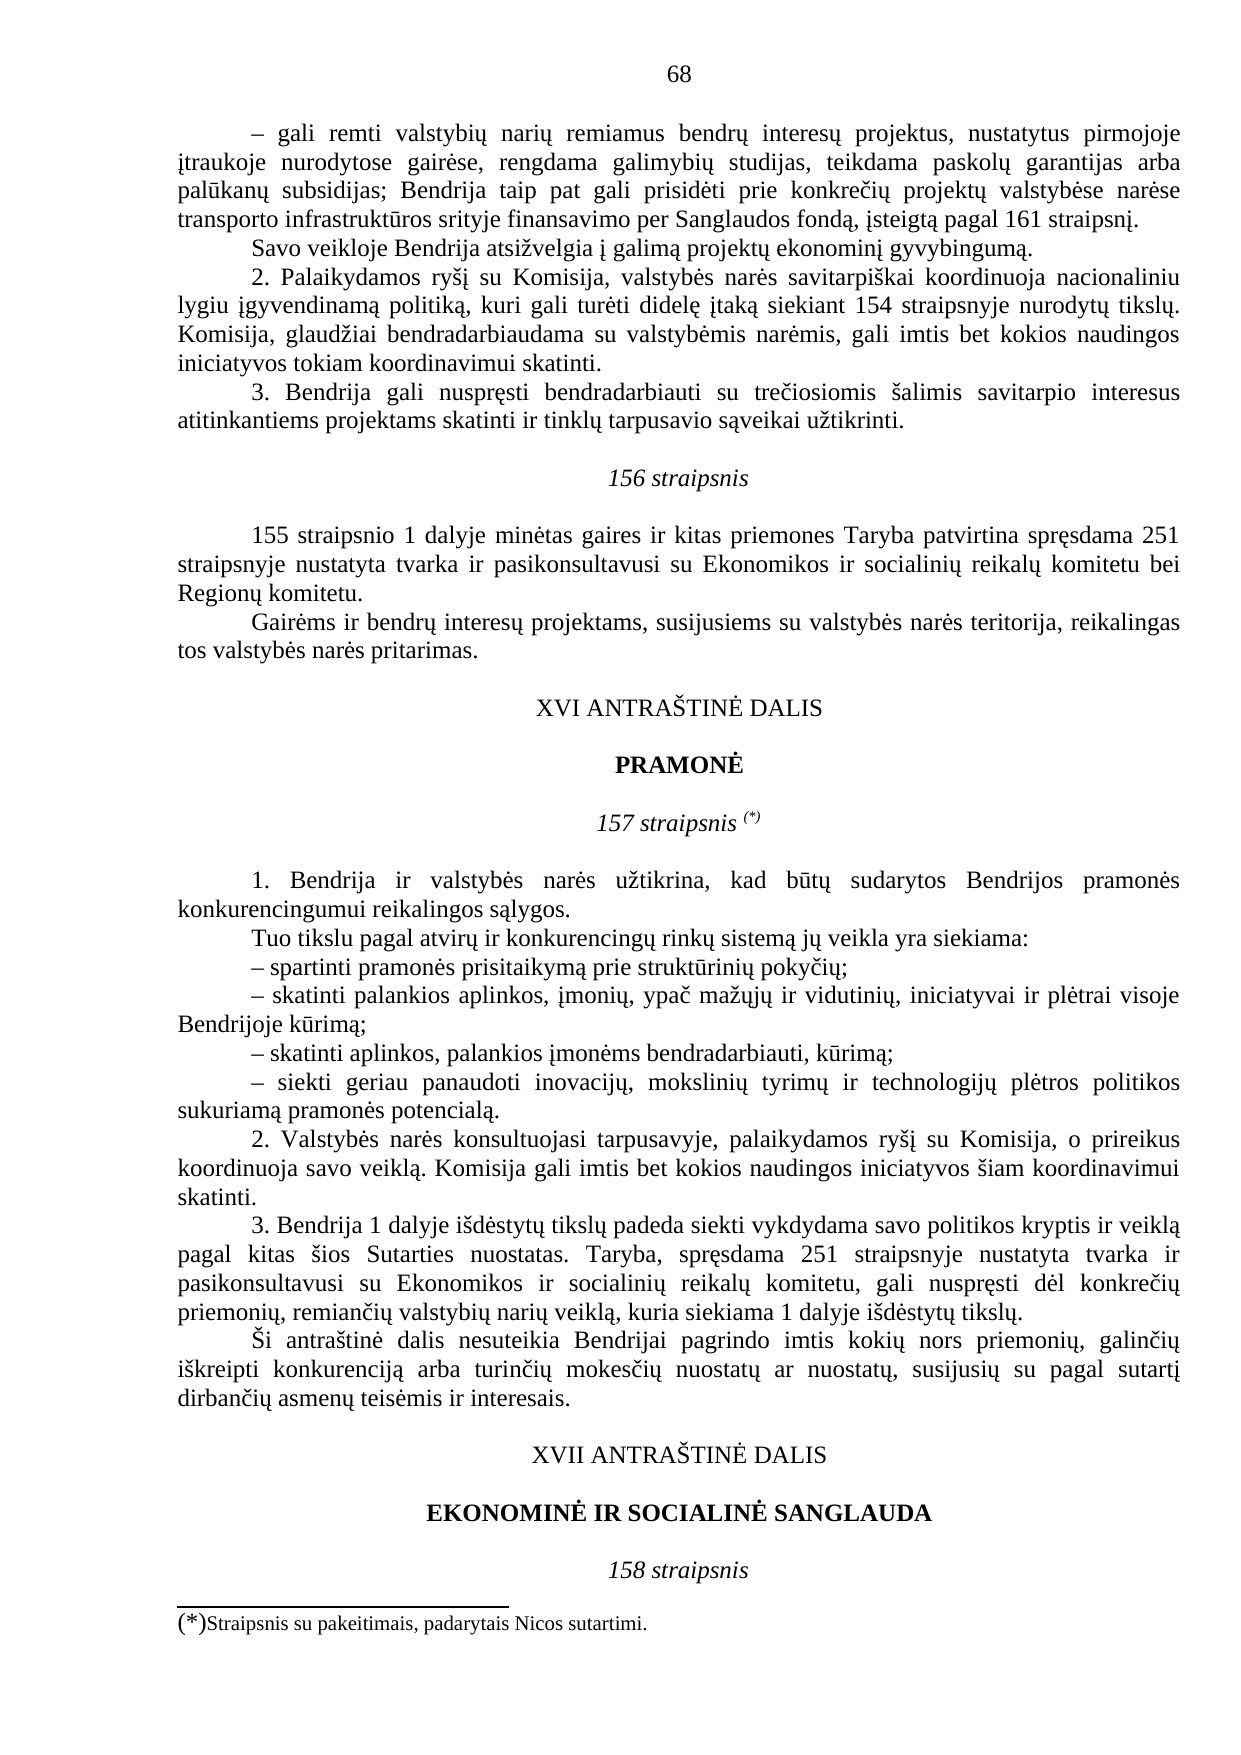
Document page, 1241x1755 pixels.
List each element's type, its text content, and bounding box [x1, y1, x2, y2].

text 156 straipsnis [177, 463, 1181, 492]
text 155 straipsnio 1 dalyje minėtas gaires ir kitas priemones Taryba patvirtina spręsdama 251 straipsnyje nustatyta tvarka ir pasikonsultavusi su Ekonomikos ir socialinių reikalų komitetu bei Regionų komitetu. [177, 521, 1181, 607]
text – spartinti pramonės prisitaikymą prie struktūrinių pokyčių; [177, 952, 1181, 981]
text – skatinti palankios aplinkos, įmonių, ypač mažųjų ir vidutinių, iniciatyvai ir plėtrai visoje Bendrijoje kūrimą; [177, 981, 1181, 1038]
text 2. Valstybės narės konsultuojasi tarpusavyje, palaikydamos ryšį su Komisija, o prireikus koordinuoja savo veiklą. Komisija gali imtis bet kokios naudingos iniciatyvos šiam koordinavimui skatinti. [177, 1124, 1181, 1211]
text XVII ANTRAŠTINĖ DALIS [177, 1441, 1181, 1469]
text – gali remti valstybių narių remiamus bendrų interesų projektus, nustatytus pirmojoje įtraukoje nurodytose gairėse, rengdama galimybių studijas, teikdama paskolų garantijas arba palūkanų subsidijas; Bendrija taip pat gali prisidėti prie konkrečių projektų valstybėse narėse transporto infrastruktūros srityje finansavimo per Sanglaudos fondą, įsteigtą pagal 161 straipsnį. [177, 118, 1181, 233]
text Gairėms ir bendrų interesų projektams, susijusiems su valstybės narės teritorija, reikalingas tos valstybės narės pritarimas. [177, 607, 1181, 664]
text 1. Bendrija ir valstybės narės užtikrina, kad būtų sudarytos Bendrijos pramonės konkurencingumui reikalingos sąlygos. [177, 866, 1181, 923]
text Ši antraštinė dalis nesuteikia Bendrijai pagrindo imtis kokių nors priemonių, galinčių iškreipti konkurenciją arba turinčių mokesčių nuostatų ar nuostatų, susijusių su pagal sutartį dirbančių asmenų teisėmis ir interesais. [177, 1326, 1181, 1412]
text – siekti geriau panaudoti inovacijų, mokslinių tyrimų ir technologijų plėtros politikos sukuriamą pramonės potencialą. [177, 1067, 1181, 1124]
text 3. Bendrija gali nuspręsti bendradarbiauti su trečiosiomis šalimis savitarpio interesus atitinkantiems projektams skatinti ir tinklų tarpusavio sąveikai užtikrinti. [177, 377, 1181, 434]
text 157 straipsnis [177, 808, 1181, 837]
text XVI ANTRAŠTINĖ DALIS [177, 693, 1181, 722]
text PRAMONĖ [177, 751, 1181, 779]
text EKONOMINĖ IR SOCIALINĖ SANGLAUDA [177, 1498, 1181, 1527]
text Savo veikloje Bendrija atsižvelgia į galimą projektų ekonominį gyvybingumą. [177, 233, 1181, 262]
text 2. Palaikydamos ryšį su Komisija, valstybės narės savitarpiškai koordinuoja nacionaliniu lygiu įgyvendinamą politiką, kuri gali turėti didelę įtaką siekiant 154 straipsnyje nurodytų tikslų. Komisija, glaudžiai bendradarbiaudama su valstybėmis narėmis, gali imtis bet kokios naudingos iniciatyvos tokiam koordinavimui skatinti. [177, 262, 1181, 377]
text Straipsnis su pakeitimais, padarytais Nicos sutartimi. [177, 1607, 1181, 1636]
text Tuo tikslu pagal atvirų ir konkurencingų rinkų sistemą jų veikla yra siekiama: [177, 923, 1181, 952]
text 3. Bendrija 1 dalyje išdėstytų tikslų padeda siekti vykdydama savo politikos kryptis ir veiklą pagal kitas šios Sutarties nuostatas. Taryba, spręsdama 251 straipsnyje nustatyta tvarka ir pasikonsultavusi su Ekonomikos ir socialinių reikalų komitetu, gali nuspręsti dėl konkrečių priemonių, remiančių valstybių narių veiklą, kuria siekiama 1 dalyje išdėstytų tikslų. [177, 1211, 1181, 1326]
text – skatinti aplinkos, palankios įmonėms bendradarbiauti, kūrimą; [177, 1038, 1181, 1067]
text 158 straipsnis [177, 1556, 1181, 1584]
